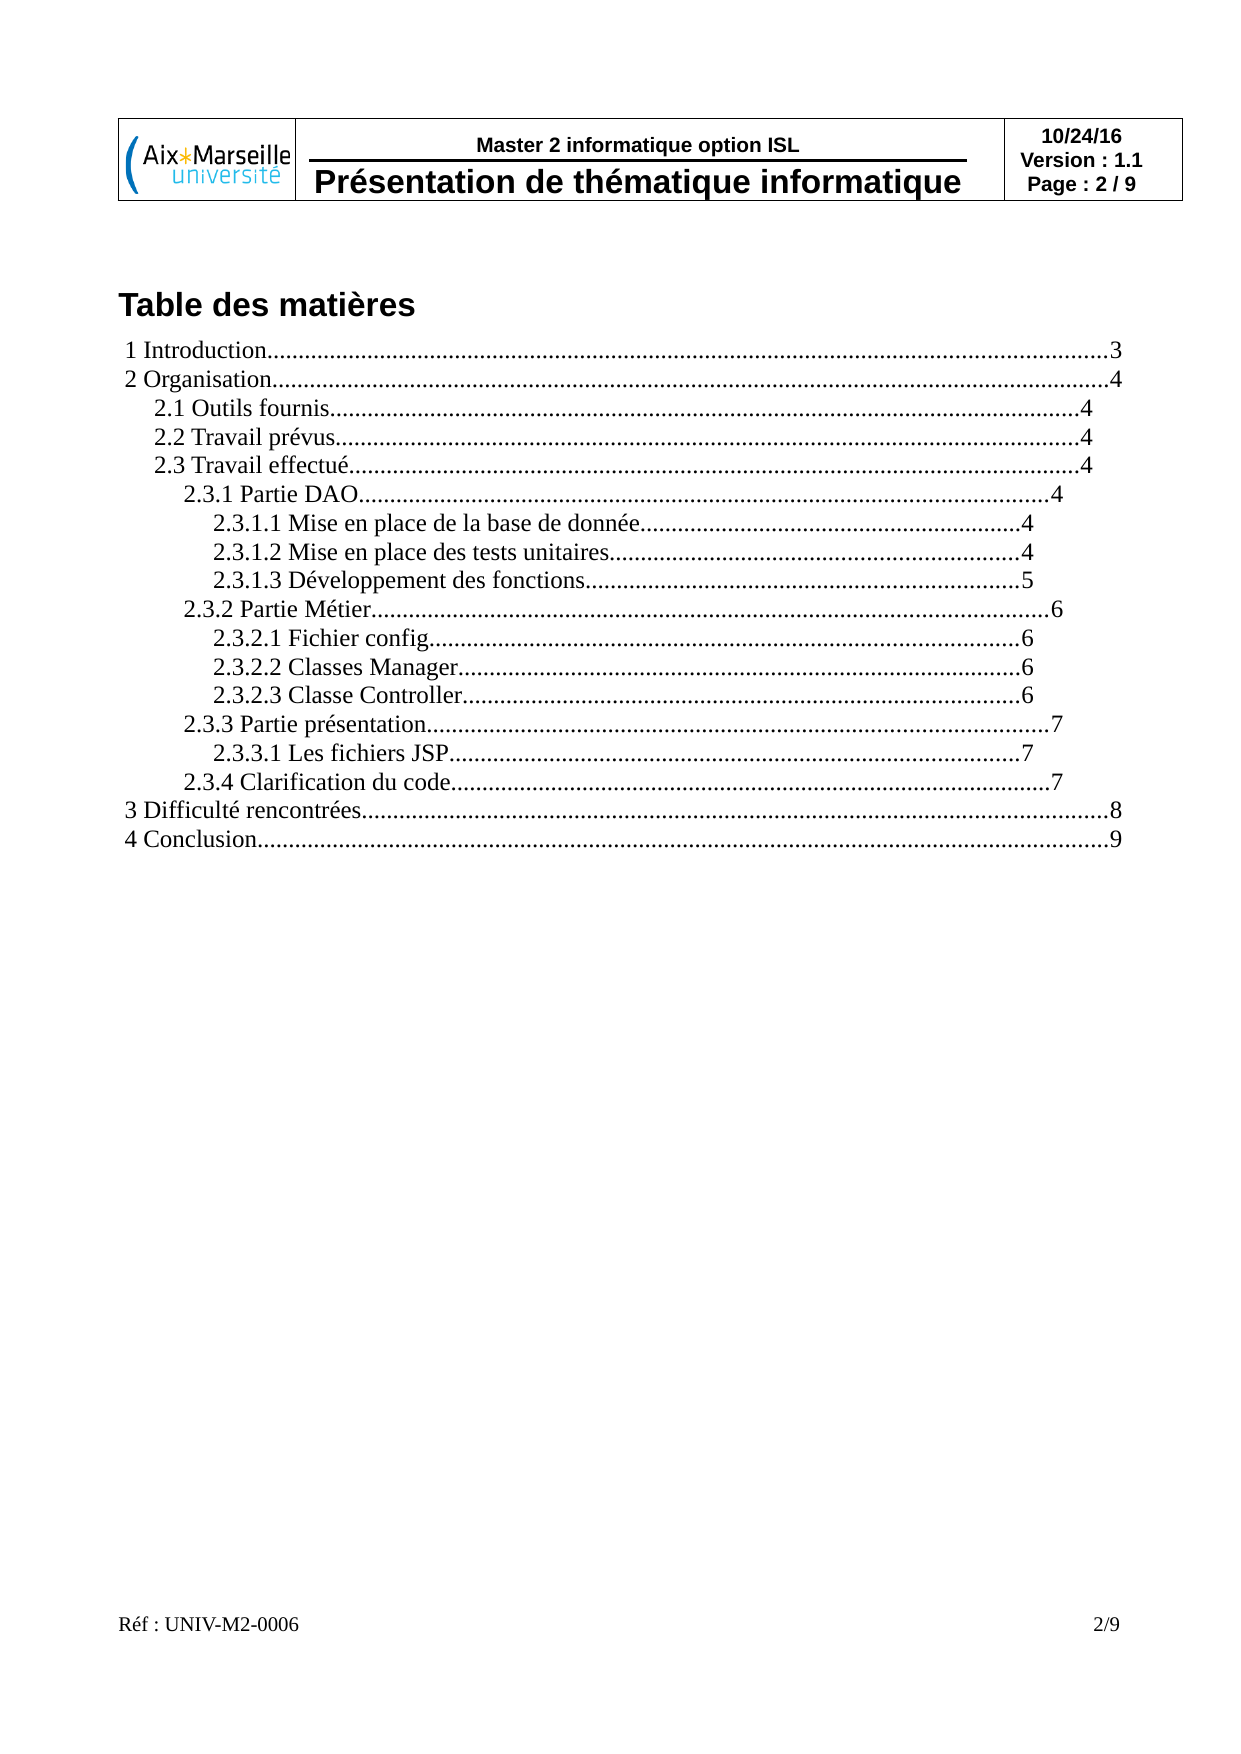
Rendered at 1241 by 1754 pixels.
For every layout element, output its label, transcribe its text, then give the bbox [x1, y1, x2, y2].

subtitle Table des matières [118, 284, 1122, 323]
text 2.3.1.3 Développement des fonctions 5 [207, 566, 1122, 594]
text 2.2 Travail prévus 4 [148, 422, 1122, 451]
text 3 Difficulté rencontrées 8 [118, 796, 1122, 824]
text 2.3.2.3 Classe Controller 6 [207, 681, 1122, 709]
text 2.3.1.1 Mise en place de la base de donnée 4 [207, 508, 1122, 537]
text 2.3.1 Partie DAO 4 [177, 479, 1122, 508]
text 2.3.3.1 Les fichiers JSP 7 [207, 738, 1122, 767]
picture [125, 136, 290, 194]
text 2.3.4 Clarification du code 7 [177, 767, 1122, 796]
text 4 Conclusion 9 [118, 824, 1122, 853]
text 2.3.3 Partie présentation 7 [177, 709, 1122, 738]
text 2 Organisation 4 [118, 364, 1122, 393]
text 2.3.2.1 Fichier config 6 [207, 623, 1122, 652]
text 2.1 Outils fournis 4 [148, 393, 1122, 422]
text 2.3.1.2 Mise en place des tests unitaires 4 [207, 537, 1122, 566]
text 2.3.2 Partie Métier 6 [177, 594, 1122, 623]
text 2.3 Travail effectué 4 [148, 451, 1122, 479]
text 1 Introduction 3 [118, 336, 1122, 364]
text 2.3.2.2 Classes Manager 6 [207, 652, 1122, 681]
